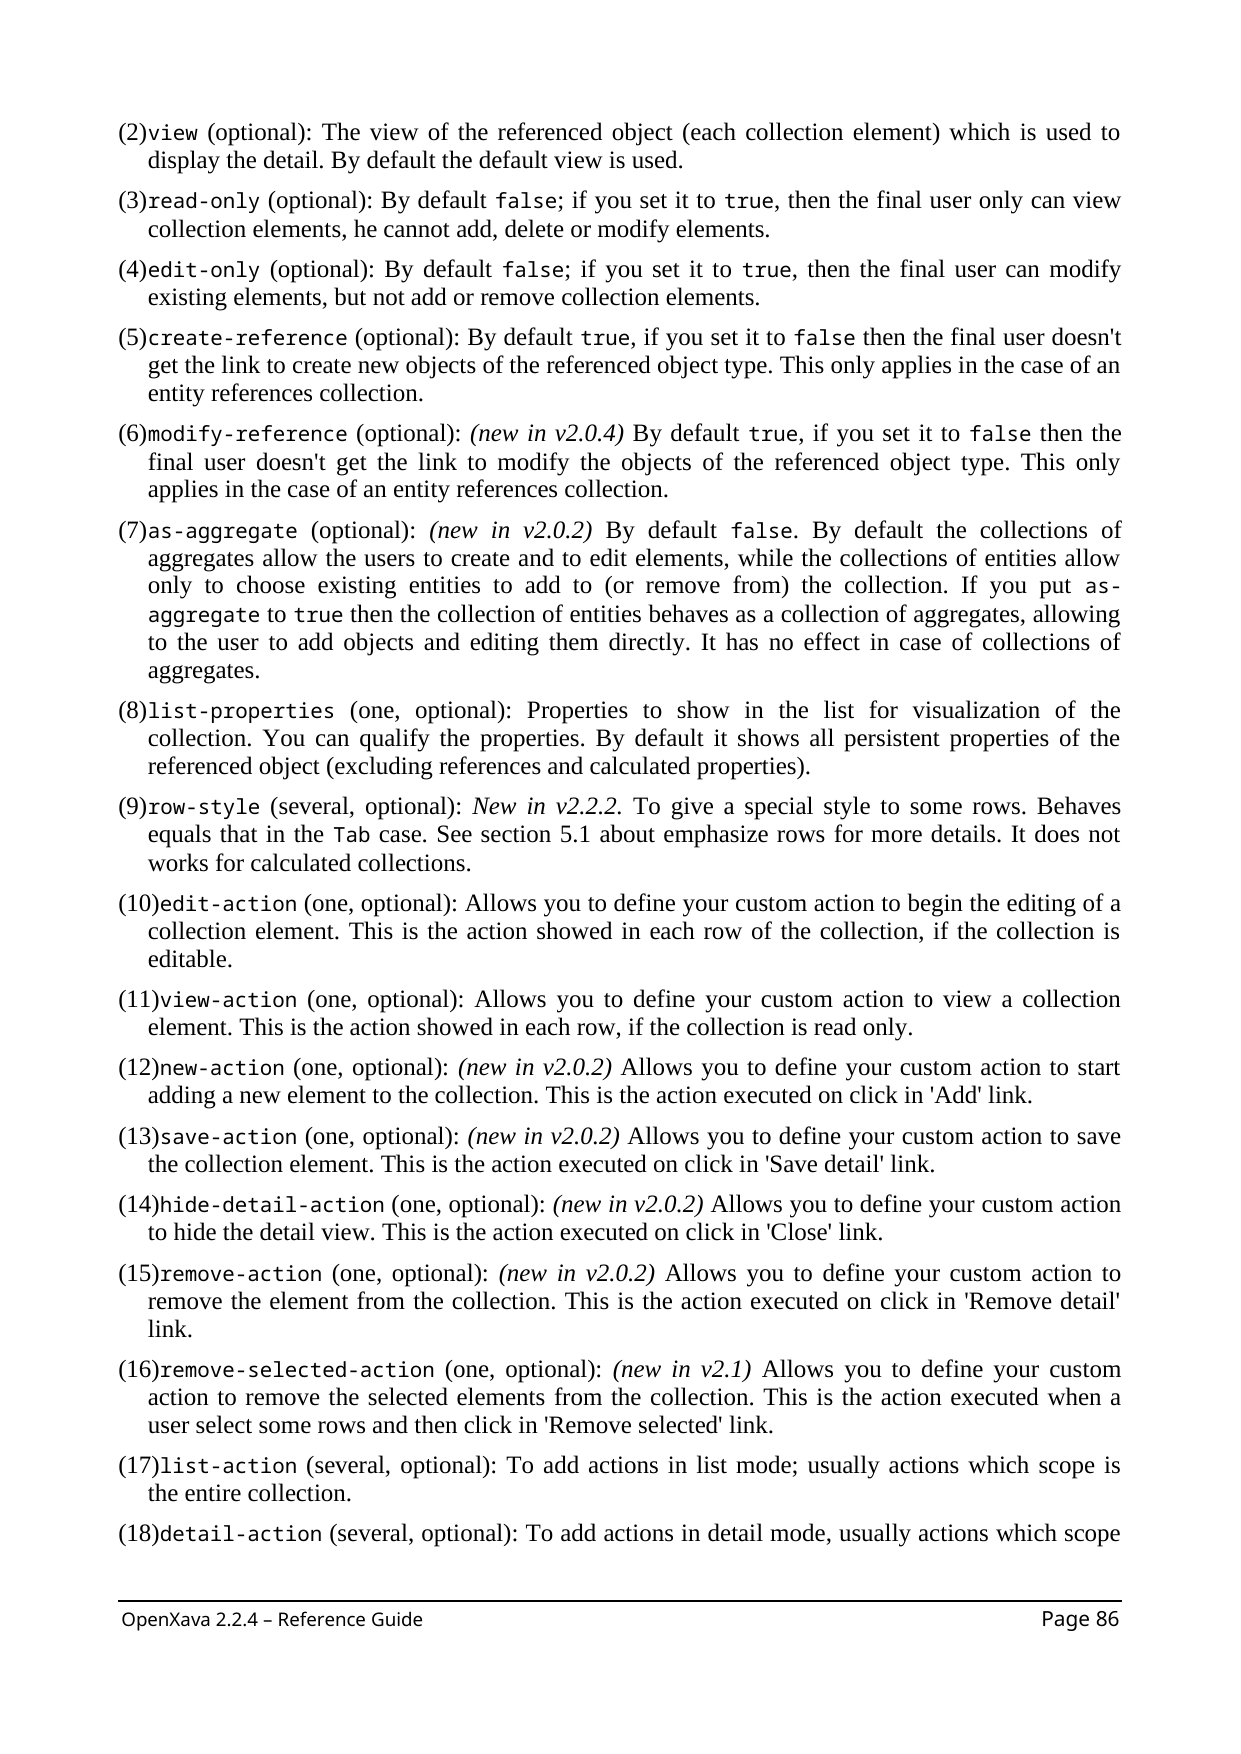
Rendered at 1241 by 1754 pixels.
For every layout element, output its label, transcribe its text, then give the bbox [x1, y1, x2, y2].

list row-style (several, optional): New in v2.2.2. To give a special style to some rows. Behaves equals that in the Tab case. See section 5.1 about emphasize rows for more details. It does not works for calculated collections. [118, 792, 1122, 876]
list hide-detail-action (one, optional): (new in v2.0.2) Allows you to define your custom action to hide the detail view. This is the action executed on click in 'Close' link. [118, 1190, 1122, 1246]
list save-action (one, optional): (new in v2.0.2) Allows you to define your custom action to save the collection element. This is the action executed on click in 'Save detail' link. [118, 1122, 1122, 1178]
list as-aggregate (optional): (new in v2.0.2) By default false. By default the collections of aggregates allow the users to create and to edit elements, while the collections of entities allow only to choose existing entities to add to (or remove from) the collection. If you put as-aggregate to true then the collection of entities behaves as a collection of aggregates, allowing to the user to add objects and editing them directly. It has no effect in case of collections of aggregates. [118, 516, 1122, 683]
list view-action (one, optional): Allows you to define your custom action to view a collection element. This is the action showed in each row, if the collection is read only. [118, 985, 1122, 1041]
list read-only (optional): By default false; if you set it to true, then the final user only can view collection elements, he cannot add, delete or modify elements. [118, 187, 1122, 242]
list new-action (one, optional): (new in v2.0.2) Allows you to define your custom action to start adding a new element to the collection. This is the action executed on click in 'Add' link. [118, 1053, 1122, 1109]
list list-properties (one, optional): Properties to show in the list for visualization of the collection. You can qualify the properties. By default it shows all persistent properties of the referenced object (excluding references and calculated properties). [118, 696, 1122, 780]
list view (optional): The view of the referenced object (each collection element) which is used to display the detail. By default the default view is used. [118, 118, 1122, 174]
list edit-action (one, optional): Allows you to define your custom action to begin the editing of a collection element. This is the action showed in each row of the collection, if the collection is editable. [118, 889, 1122, 972]
list edit-only (optional): By default false; if you set it to true, then the final user can modify existing elements, but not add or remove collection elements. [118, 255, 1122, 311]
list list-action (several, optional): To add actions in list mode; usually actions which scope is the entire collection. [118, 1451, 1122, 1507]
list detail-action (several, optional): To add actions in detail mode, usually actions which scope [118, 1519, 1122, 1548]
list remove-selected-action (one, optional): (new in v2.1) Allows you to define your custom action to remove the selected elements from the collection. This is the action executed when a user select some rows and then click in 'Remove selected' link. [118, 1355, 1122, 1438]
list create-reference (optional): By default true, if you set it to false then the final user doesn't get the link to create new objects of the referenced object type. This only applies in the case of an entity references collection. [118, 323, 1122, 407]
list modify-reference (optional): (new in v2.0.4) By default true, if you set it to false then the final user doesn't get the link to modify the objects of the referenced object type. This only applies in the case of an entity references collection. [118, 419, 1122, 503]
list remove-action (one, optional): (new in v2.0.2) Allows you to define your custom action to remove the element from the collection. This is the action executed on click in 'Remove detail' link. [118, 1259, 1122, 1342]
